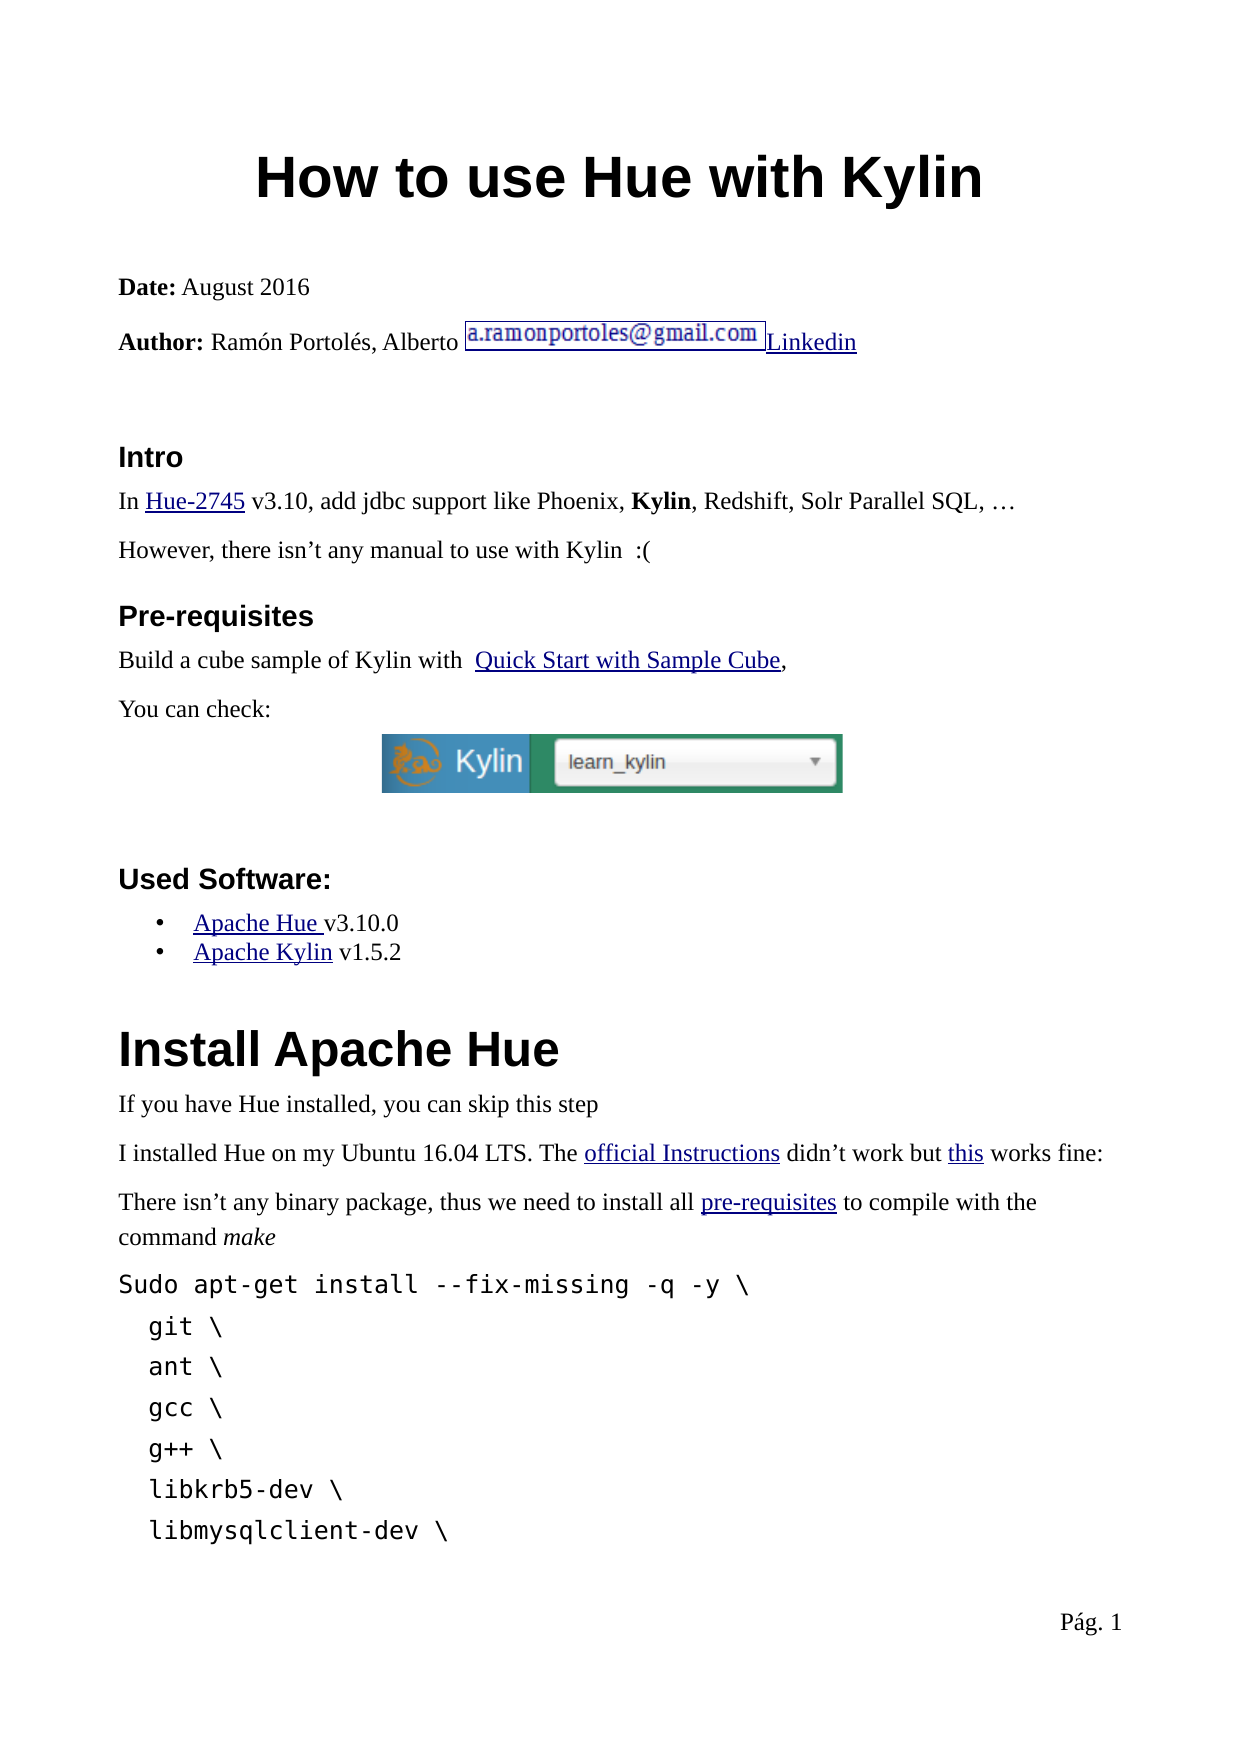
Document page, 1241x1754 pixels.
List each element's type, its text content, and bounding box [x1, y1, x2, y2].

text Date: August 2016 [118, 272, 1122, 301]
text However, there isn’t any manual to use with Kylin :( [118, 535, 1122, 564]
text g++ \ [118, 1434, 1122, 1464]
text Sudo apt-get install --fix-missing -q -y \ [118, 1271, 1122, 1300]
picture [381, 734, 843, 793]
text Build a cube sample of Kylin with Quick Start with Sample Cube, [118, 645, 1122, 674]
text There isn’t any binary package, thus we need to install all pre-requisites to compile with the command make [118, 1187, 1122, 1250]
text In Hue-2745 v3.10, add jdbc support like Phoenix, Kylin, Redshift, Solr Parallel SQL, … [118, 486, 1122, 515]
list Apache Kylin v1.5.2 [156, 937, 1122, 966]
title How to use Hue with Kylin [118, 143, 1122, 210]
text libkrb5-dev \ [118, 1475, 1122, 1504]
text If you have Hue installed, you can skip this step [118, 1089, 1122, 1118]
text libmysqlclient-dev \ [118, 1516, 1122, 1546]
text git \ [118, 1312, 1122, 1341]
text ant \ [118, 1353, 1122, 1382]
subtitle Install Apache Hue [118, 1019, 1122, 1077]
text I installed Hue on my Ubuntu 16.04 LTS. The official Instructions didn’t work but this works fine: [118, 1138, 1122, 1167]
subtitle Used Software: [118, 862, 1122, 896]
subtitle Intro [118, 440, 1122, 474]
text You can check: [118, 694, 1122, 723]
text Author: Ramón Portolés, Alberto Linkedin [118, 321, 1122, 356]
list Apache Hue v3.10.0 [156, 908, 1122, 937]
text gcc \ [118, 1393, 1122, 1423]
picture [466, 322, 765, 349]
subtitle Pre-requisites [118, 599, 1122, 633]
